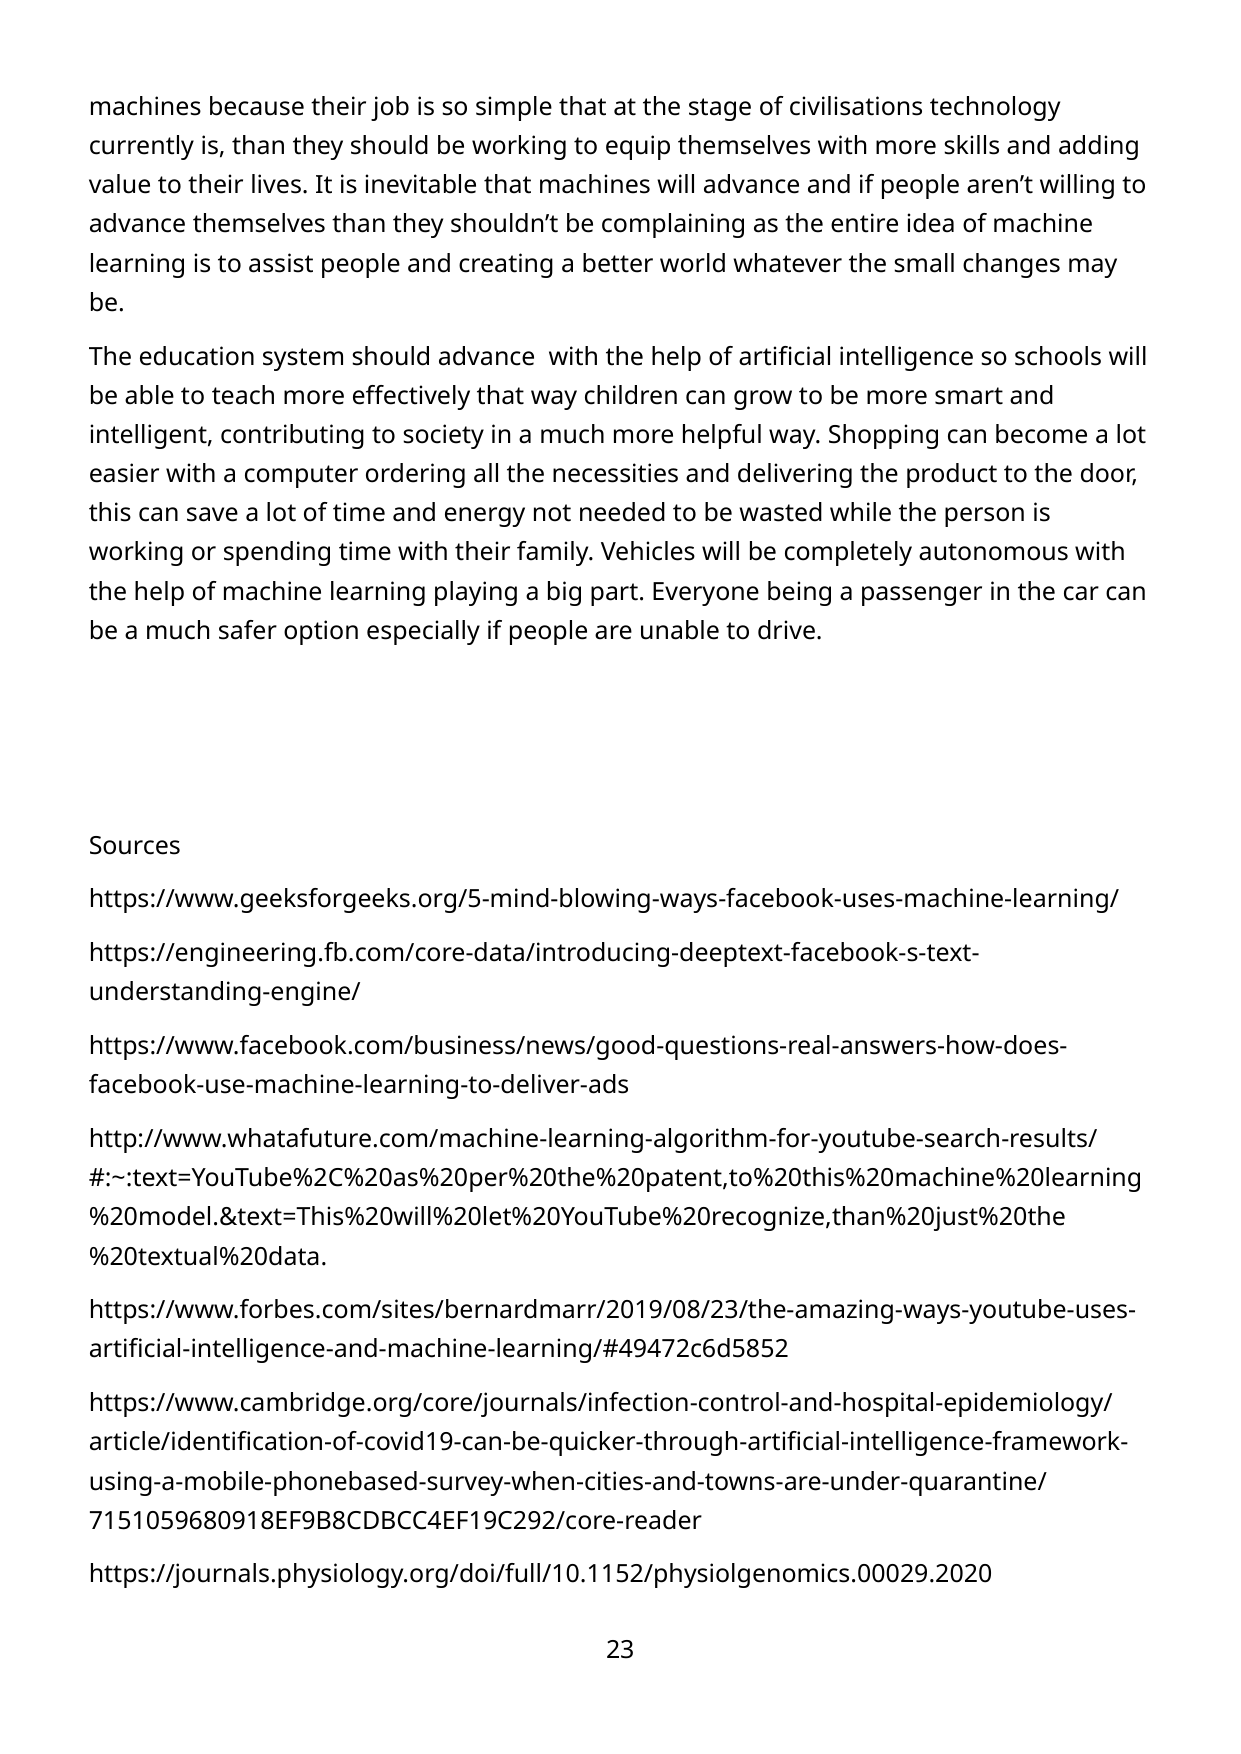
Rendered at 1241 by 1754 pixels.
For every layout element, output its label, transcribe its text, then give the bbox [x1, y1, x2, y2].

text https://www.facebook.com/business/news/good-questions-real-answers-how-does-facebook-use-machine-learning-to-deliver-ads [88, 1028, 1152, 1101]
text http://www.whatafuture.com/machine-learning-algorithm-for-youtube-search-results/#:~:text=YouTube%2C%20as%20per%20the%20patent,to%20this%20machine%20learning%20model.&text=This%20will%20let%20YouTube%20recognize,than%20just%20the%20textual%20data. [88, 1121, 1152, 1272]
text https://www.geeksforgeeks.org/5-mind-blowing-ways-facebook-uses-machine-learning/ [88, 881, 1152, 915]
text machines because their job is so simple that at the stage of civilisations technology currently is, than they should be working to equip themselves with more skills and adding value to their lives. It is inevitable that machines will advance and if people aren’t willing to advance themselves than they shouldn’t be complaining as the entire idea of machine learning is to assist people and creating a better world whatever the small changes may be. [88, 88, 1152, 318]
text Sources [88, 827, 1152, 861]
text https://journals.physiology.org/doi/full/10.1152/physiolgenomics.00029.2020 [88, 1556, 1152, 1590]
text https://www.cambridge.org/core/journals/infection-control-and-hospital-epidemiology/article/identification-of-covid19-can-be-quicker-through-artificial-intelligence-framework-using-a-mobile-phonebased-survey-when-cities-and-towns-are-under-quarantine/7151059680918EF9B8CDBCC4EF19C292/core-reader [88, 1385, 1152, 1536]
text The education system should advance with the help of artificial intelligence so schools will be able to teach more effectively that way children can grow to be more smart and intelligent, contributing to society in a much more helpful way. Shopping can become a lot easier with a computer ordering all the necessities and delivering the product to the door, this can save a lot of time and energy not needed to be wasted while the person is working or spending time with their family. Vehicles will be completely autonomous with the help of machine learning playing a big part. Everyone being a passenger in the car can be a much safer option especially if people are unable to drive. [88, 338, 1152, 646]
text https://www.forbes.com/sites/bernardmarr/2019/08/23/the-amazing-ways-youtube-uses-artificial-intelligence-and-machine-learning/#49472c6d5852 [88, 1292, 1152, 1365]
text https://engineering.fb.com/core-data/introducing-deeptext-facebook-s-text-understanding-engine/ [88, 935, 1152, 1008]
